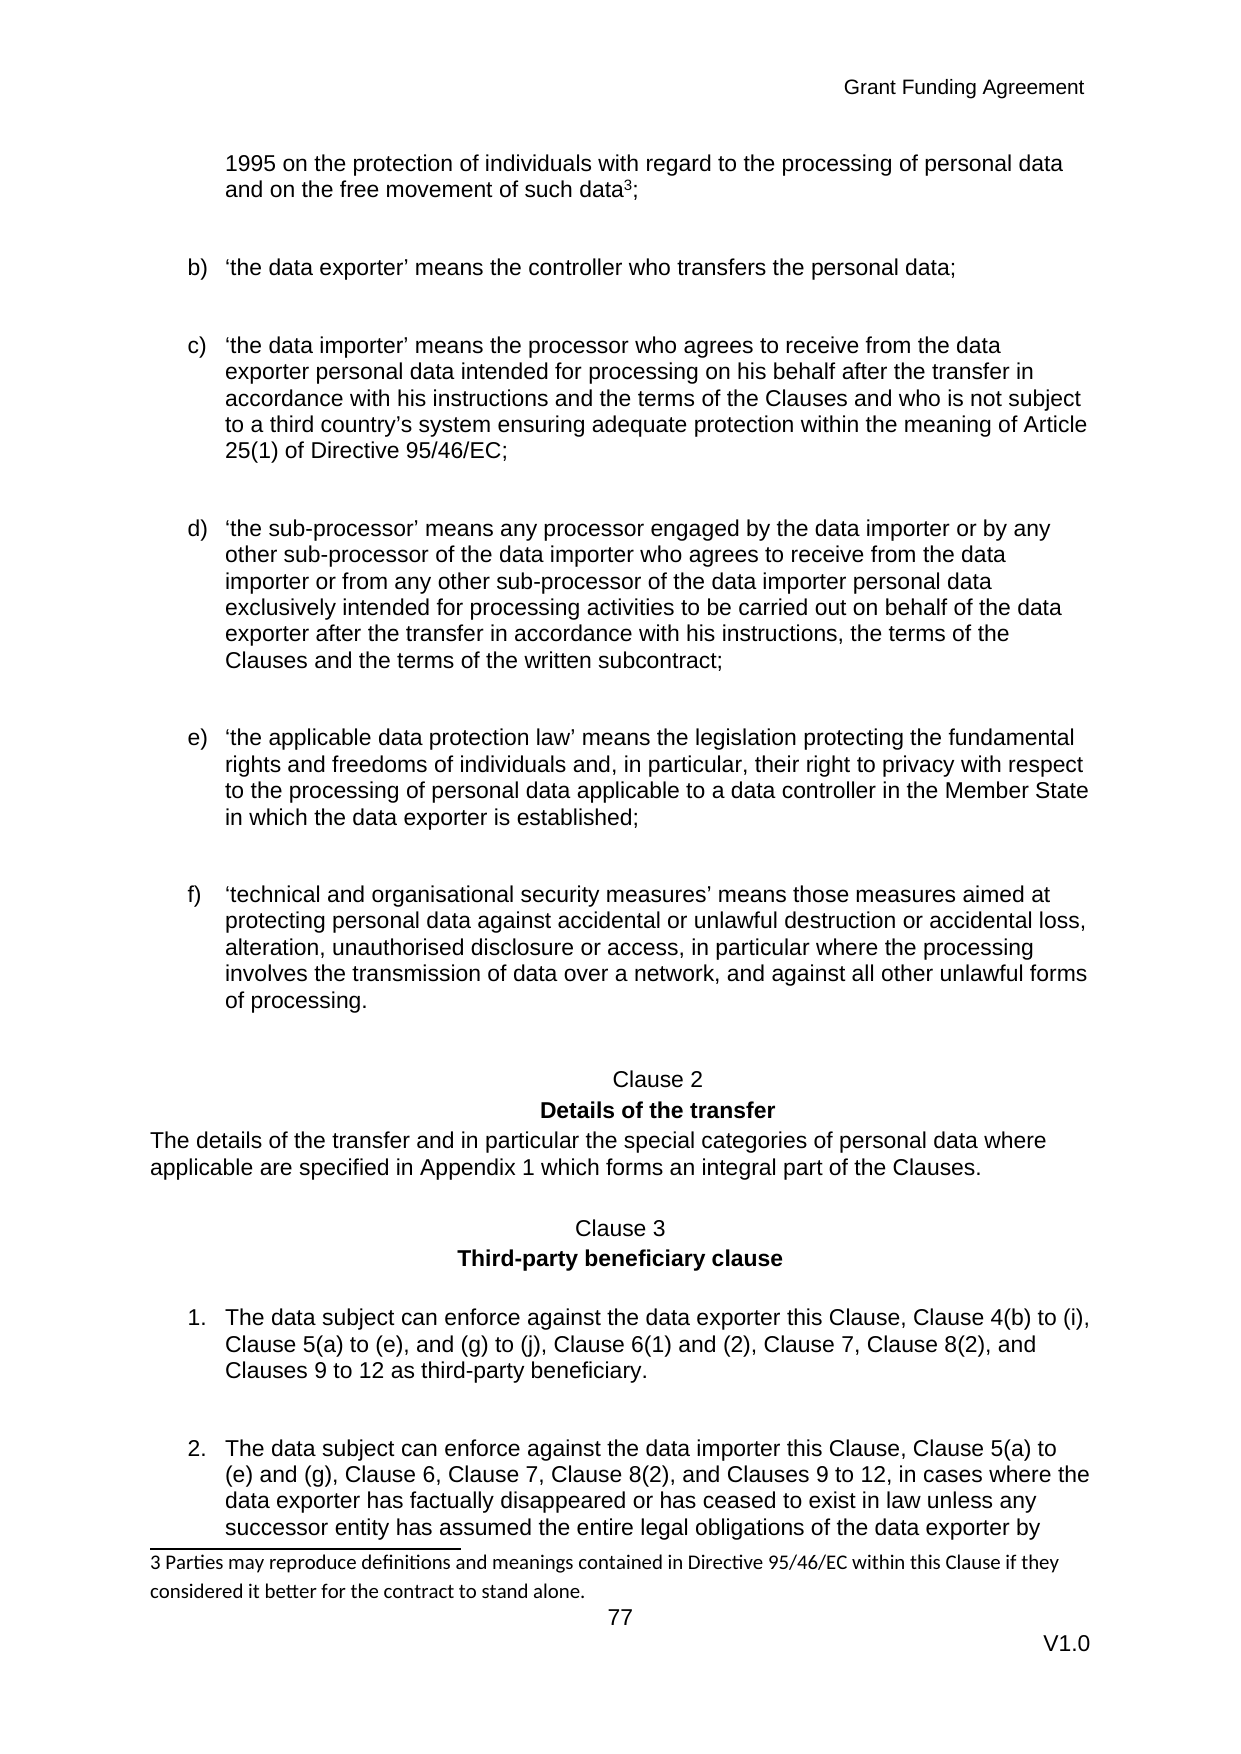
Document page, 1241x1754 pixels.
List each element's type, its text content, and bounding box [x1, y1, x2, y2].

text Third-party beneficiary clause [150, 1245, 1090, 1272]
list The data subject can enforce against the data importer this Clause, Clause 5(a) to (e) and (g), Clause 6, Clause 7, Clause 8(2), and Clauses 9 to 12, in cases where the data exporter has factually disappeared or has ceased to exist in law unless any successor entity has assumed the entire legal obligations of the data exporter by [187, 1435, 1090, 1540]
list ‘the sub-processor’ means any processor engaged by the data importer or by any other sub-processor of the data importer who agrees to receive from the data importer or from any other sub-processor of the data importer personal data exclusively intended for processing activities to be carried out on behalf of the data exporter after the transfer in accordance with his instructions, the terms of the Clauses and the terms of the written subcontract; [187, 515, 1090, 673]
list Details of the transfer [225, 1097, 1090, 1123]
list ‘the data importer’ means the processor who agrees to receive from the data exporter personal data intended for processing on his behalf after the transfer in accordance with his instructions and the terms of the Clauses and who is not subject to a third country’s system ensuring adequate protection within the meaning of Article 25(1) of Directive 95/46/EC; [187, 332, 1090, 463]
list ‘the data exporter’ means the controller who transfers the personal data; [187, 254, 1090, 280]
list The data subject can enforce against the data exporter this Clause, Clause 4(b) to (i), Clause 5(a) to (e), and (g) to (j), Clause 6(1) and (2), Clause 7, Clause 8(2), and Clauses 9 to 12 as third-party beneficiary. [187, 1304, 1090, 1383]
list ‘the applicable data protection law’ means the legislation protecting the fundamental rights and freedoms of individuals and, in particular, their right to privacy with respect to the processing of personal data applicable to a data controller in the Member State in which the data exporter is established; [187, 724, 1090, 830]
list Parties may reproduce definitions and meanings contained in Directive 95/46/EC within this Clause if they considered it better for the contract to stand alone. [150, 1549, 1090, 1604]
text Clause 3 [150, 1215, 1090, 1241]
list Clause 2 [225, 1066, 1090, 1093]
text The details of the transfer and in particular the special categories of personal data where applicable are specified in Appendix 1 which forms an integral part of the Clauses. [150, 1127, 1090, 1180]
list 1995 on the protection of individuals with regard to the processing of personal data and on the free movement of such data; [187, 150, 1090, 203]
list ‘technical and organisational security measures’ means those measures aimed at protecting personal data against accidental or unlawful destruction or accidental loss, alteration, unauthorised disclosure or access, in particular where the processing involves the transmission of data over a network, and against all other unlawful forms of processing. [187, 881, 1090, 1013]
